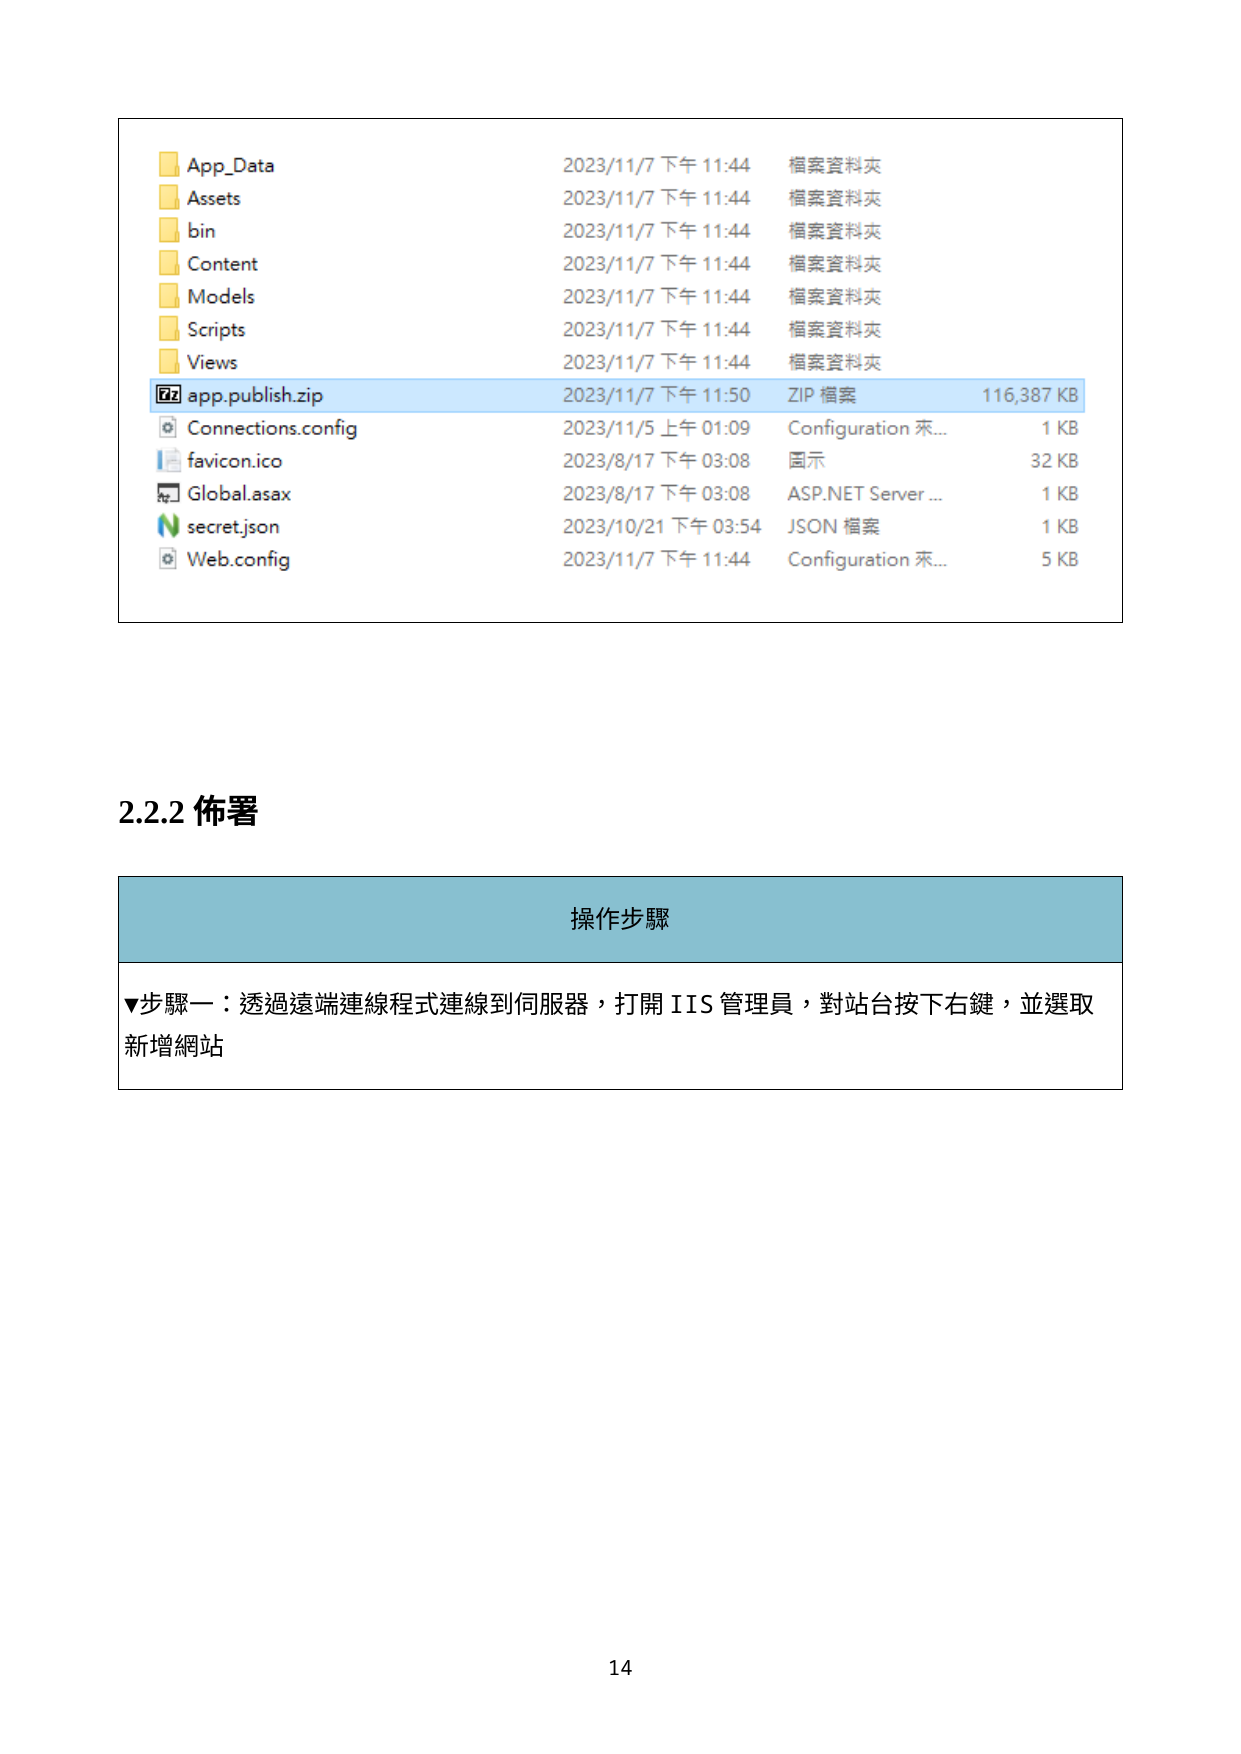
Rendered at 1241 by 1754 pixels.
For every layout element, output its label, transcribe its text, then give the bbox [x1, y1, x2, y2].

subtitle 2.2.2 佈署 [118, 785, 1122, 833]
table_cell ▼步驟一：透過遠端連線程式連線到伺服器，打開IIS管理員，對站台按下右鍵，並選取新增網站 [119, 963, 1122, 1089]
picture [136, 141, 1104, 596]
table_cell [119, 119, 1122, 622]
table_header 操作步驟 [119, 877, 1122, 962]
